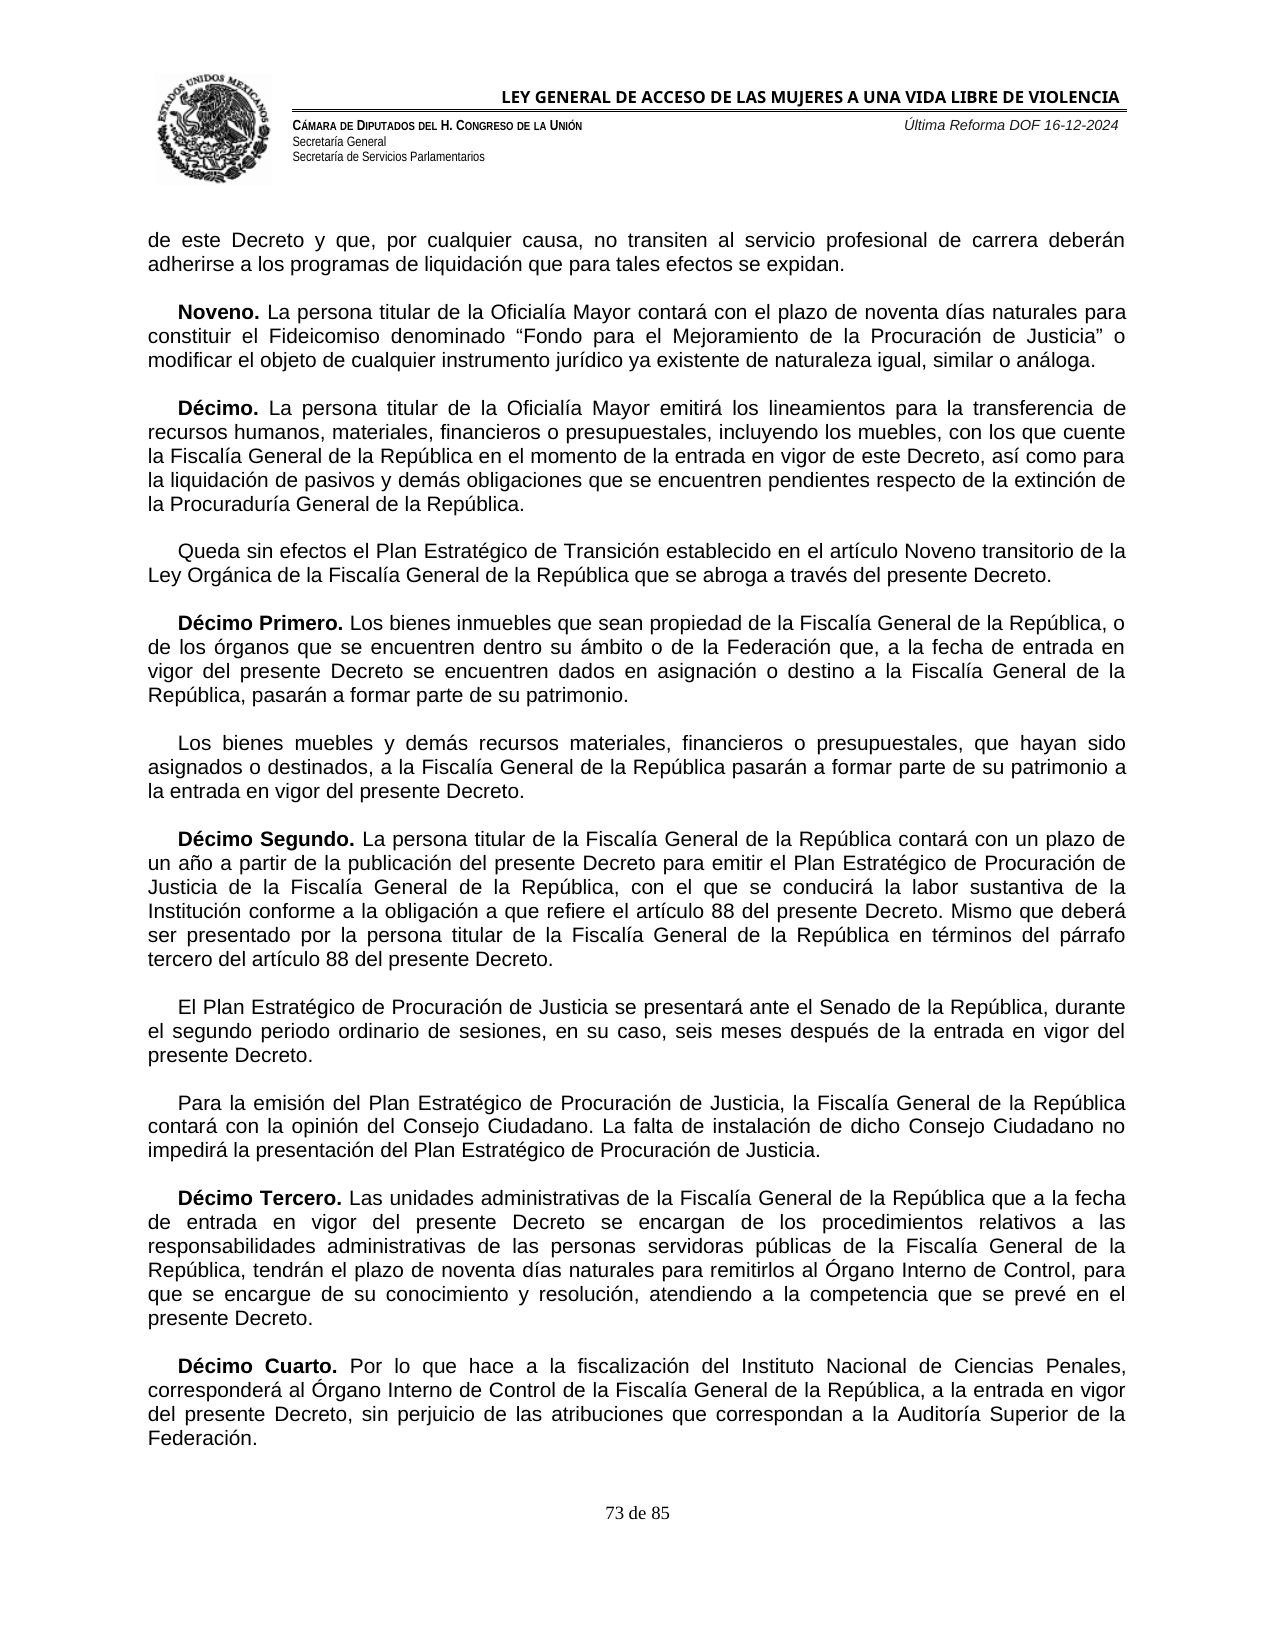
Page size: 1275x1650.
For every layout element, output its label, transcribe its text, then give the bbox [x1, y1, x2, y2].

text El Plan Estratégico de Procuración de Justicia se presentará ante el Senado de la República, durante el segundo periodo ordinario de sesiones, en su caso, seis meses después de la entrada en vigor del presente Decreto. [148, 994, 1127, 1066]
text Los bienes muebles y demás recursos materiales, financieros o presupuestales, que hayan sido asignados o destinados, a la Fiscalía General de la República pasarán a formar parte de su patrimonio a la entrada en vigor del presente Decreto. [148, 731, 1127, 803]
text Décimo Segundo. La persona titular de la Fiscalía General de la República contará con un plazo de un año a partir de la publicación del presente Decreto para emitir el Plan Estratégico de Procuración de Justicia de la Fiscalía General de la República, con el que se conducirá la labor sustantiva de la Institución conforme a la obligación a que refiere el artículo 88 del presente Decreto. Mismo que deberá ser presentado por la persona titular de la Fiscalía General de la República en términos del párrafo tercero del artículo 88 del presente Decreto. [148, 827, 1127, 971]
text Décimo Tercero. Las unidades administrativas de la Fiscalía General de la República que a la fecha de entrada en vigor del presente Decreto se encargan de los procedimientos relativos a las responsabilidades administrativas de las personas servidoras públicas de la Fiscalía General de la República, tendrán el plazo de noventa días naturales para remitirlos al Órgano Interno de Control, para que se encargue de su conocimiento y resolución, atendiendo a la competencia que se prevé en el presente Decreto. [148, 1186, 1127, 1330]
text Décimo Primero. Los bienes inmuebles que sean propiedad de la Fiscalía General de la República, o de los órganos que se encuentren dentro su ámbito o de la Federación que, a la fecha de entrada en vigor del presente Decreto se encuentren dados en asignación o destino a la Fiscalía General de la República, pasarán a formar parte de su patrimonio. [148, 611, 1127, 707]
text Para la emisión del Plan Estratégico de Procuración de Justicia, la Fiscalía General de la República contará con la opinión del Consejo Ciudadano. La falta de instalación de dicho Consejo Ciudadano no impedirá la presentación del Plan Estratégico de Procuración de Justicia. [148, 1090, 1127, 1162]
text Queda sin efectos el Plan Estratégico de Transición establecido en el artículo Noveno transitorio de la Ley Orgánica de la Fiscalía General de la República que se abroga a través del presente Decreto. [148, 539, 1127, 587]
text Décimo. La persona titular de la Oficialía Mayor emitirá los lineamientos para la transferencia de recursos humanos, materiales, financieros o presupuestales, incluyendo los muebles, con los que cuente la Fiscalía General de la República en el momento de la entrada en vigor de este Decreto, así como para la liquidación de pasivos y demás obligaciones que se encuentren pendientes respecto de la extinción de la Procuraduría General de la República. [148, 396, 1127, 515]
text Noveno. La persona titular de la Oficialía Mayor contará con el plazo de noventa días naturales para constituir el Fideicomiso denominado “Fondo para el Mejoramiento de la Procuración de Justicia” o modificar el objeto de cualquier instrumento jurídico ya existente de naturaleza igual, similar o análoga. [148, 300, 1127, 372]
text Décimo Cuarto. Por lo que hace a la fiscalización del Instituto Nacional de Ciencias Penales, corresponderá al Órgano Interno de Control de la Fiscalía General de la República, a la entrada en vigor del presente Decreto, sin perjuicio de las atribuciones que correspondan a la Auditoría Superior de la Federación. [148, 1354, 1127, 1450]
text de este Decreto y que, por cualquier causa, no transiten al servicio profesional de carrera deberán adherirse a los programas de liquidación que para tales efectos se expidan. [148, 228, 1127, 276]
